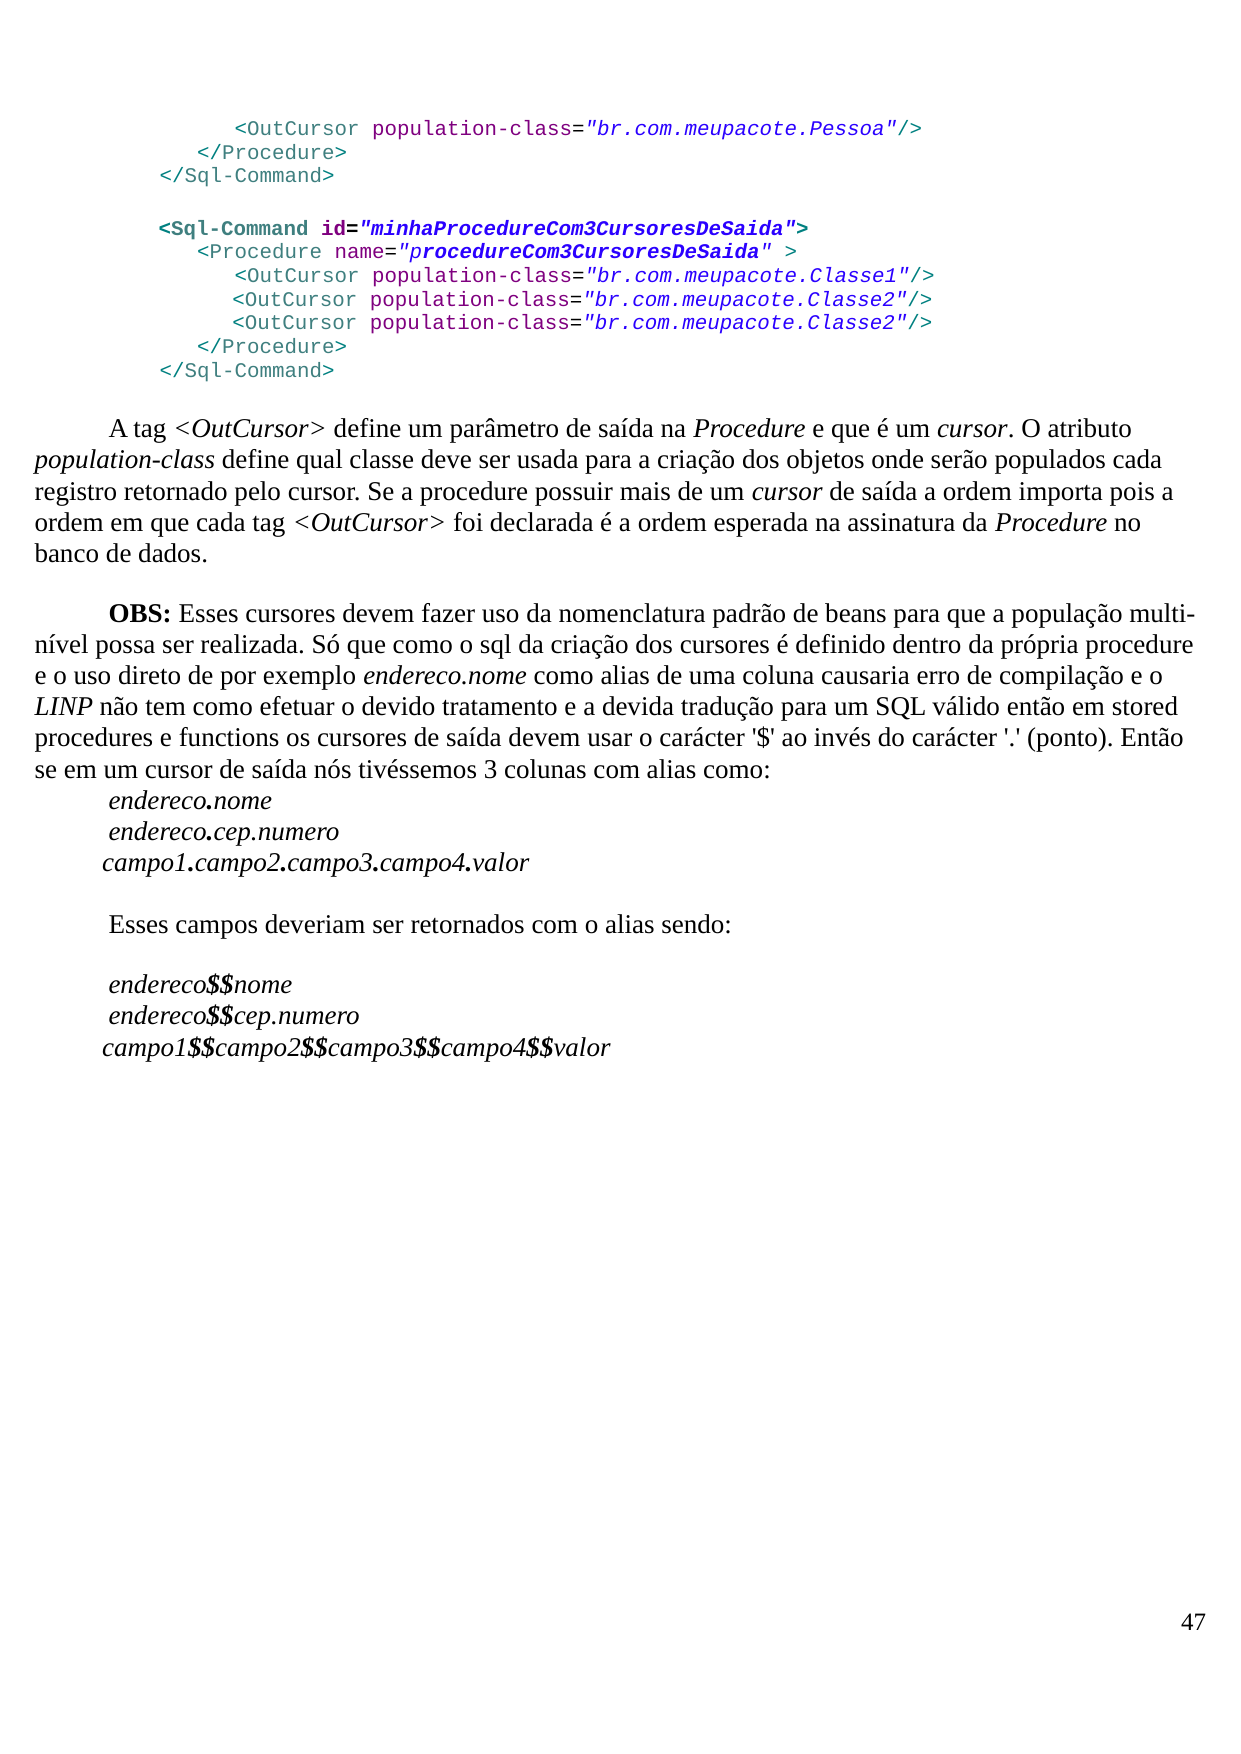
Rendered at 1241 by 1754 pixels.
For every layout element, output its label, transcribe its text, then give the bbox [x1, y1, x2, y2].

text <Sql-Command id="minhaProcedureCom3CursoresDeSaida"> [34, 218, 1206, 241]
text </Sql-Command> [34, 165, 1206, 189]
text endereco.cep.numero [34, 815, 1206, 846]
text campo1.campo2.campo3.campo4.valor [34, 846, 1206, 877]
text OBS: Esses cursores devem fazer uso da nomenclatura padrão de beans para que a população multi-nível possa ser realizada. Só que como o sql da criação dos cursores é definido dentro da própria procedure e o uso direto de por exemplo endereco.nome como alias de uma coluna causaria erro de compilação e o LINP não tem como efetuar o devido tratamento e a devida tradução para um SQL válido então em stored procedures e functions os cursores de saída devem usar o carácter '$' ao invés do carácter '.' (ponto). Então se em um cursor de saída nós tivéssemos 3 colunas com alias como: [34, 597, 1206, 784]
text <OutCursor population-class="br.com.meupacote.Classe2"/> [34, 312, 1206, 336]
text A tag <OutCursor> define um parâmetro de saída na Procedure e que é um cursor. O atributo population-class define qual classe deve ser usada para a criação dos objetos onde serão populados cada registro retornado pelo cursor. Se a procedure possuir mais de um cursor de saída a ordem importa pois a ordem em que cada tag <OutCursor> foi declarada é a ordem esperada na assinatura da Procedure no banco de dados. [34, 412, 1206, 568]
text <OutCursor population-class="br.com.meupacote.Classe2"/> [34, 289, 1206, 312]
text <OutCursor population-class="br.com.meupacote.Classe1"/> [34, 265, 1206, 289]
text endereco.nome [34, 784, 1206, 815]
text </Procedure> [34, 142, 1206, 165]
text Esses campos deveriam ser retornados com o alias sendo: [34, 908, 1206, 939]
text <Procedure name="procedureCom3CursoresDeSaida" > [34, 241, 1206, 265]
text <OutCursor population-class="br.com.meupacote.Pessoa"/> [34, 118, 1206, 142]
text </Procedure> [34, 336, 1206, 360]
text campo1$$campo2$$campo3$$campo4$$valor [34, 1031, 1206, 1062]
text endereco$$cep.numero [34, 999, 1206, 1031]
text endereco$$nome [34, 968, 1206, 999]
text </Sql-Command> [34, 360, 1206, 383]
